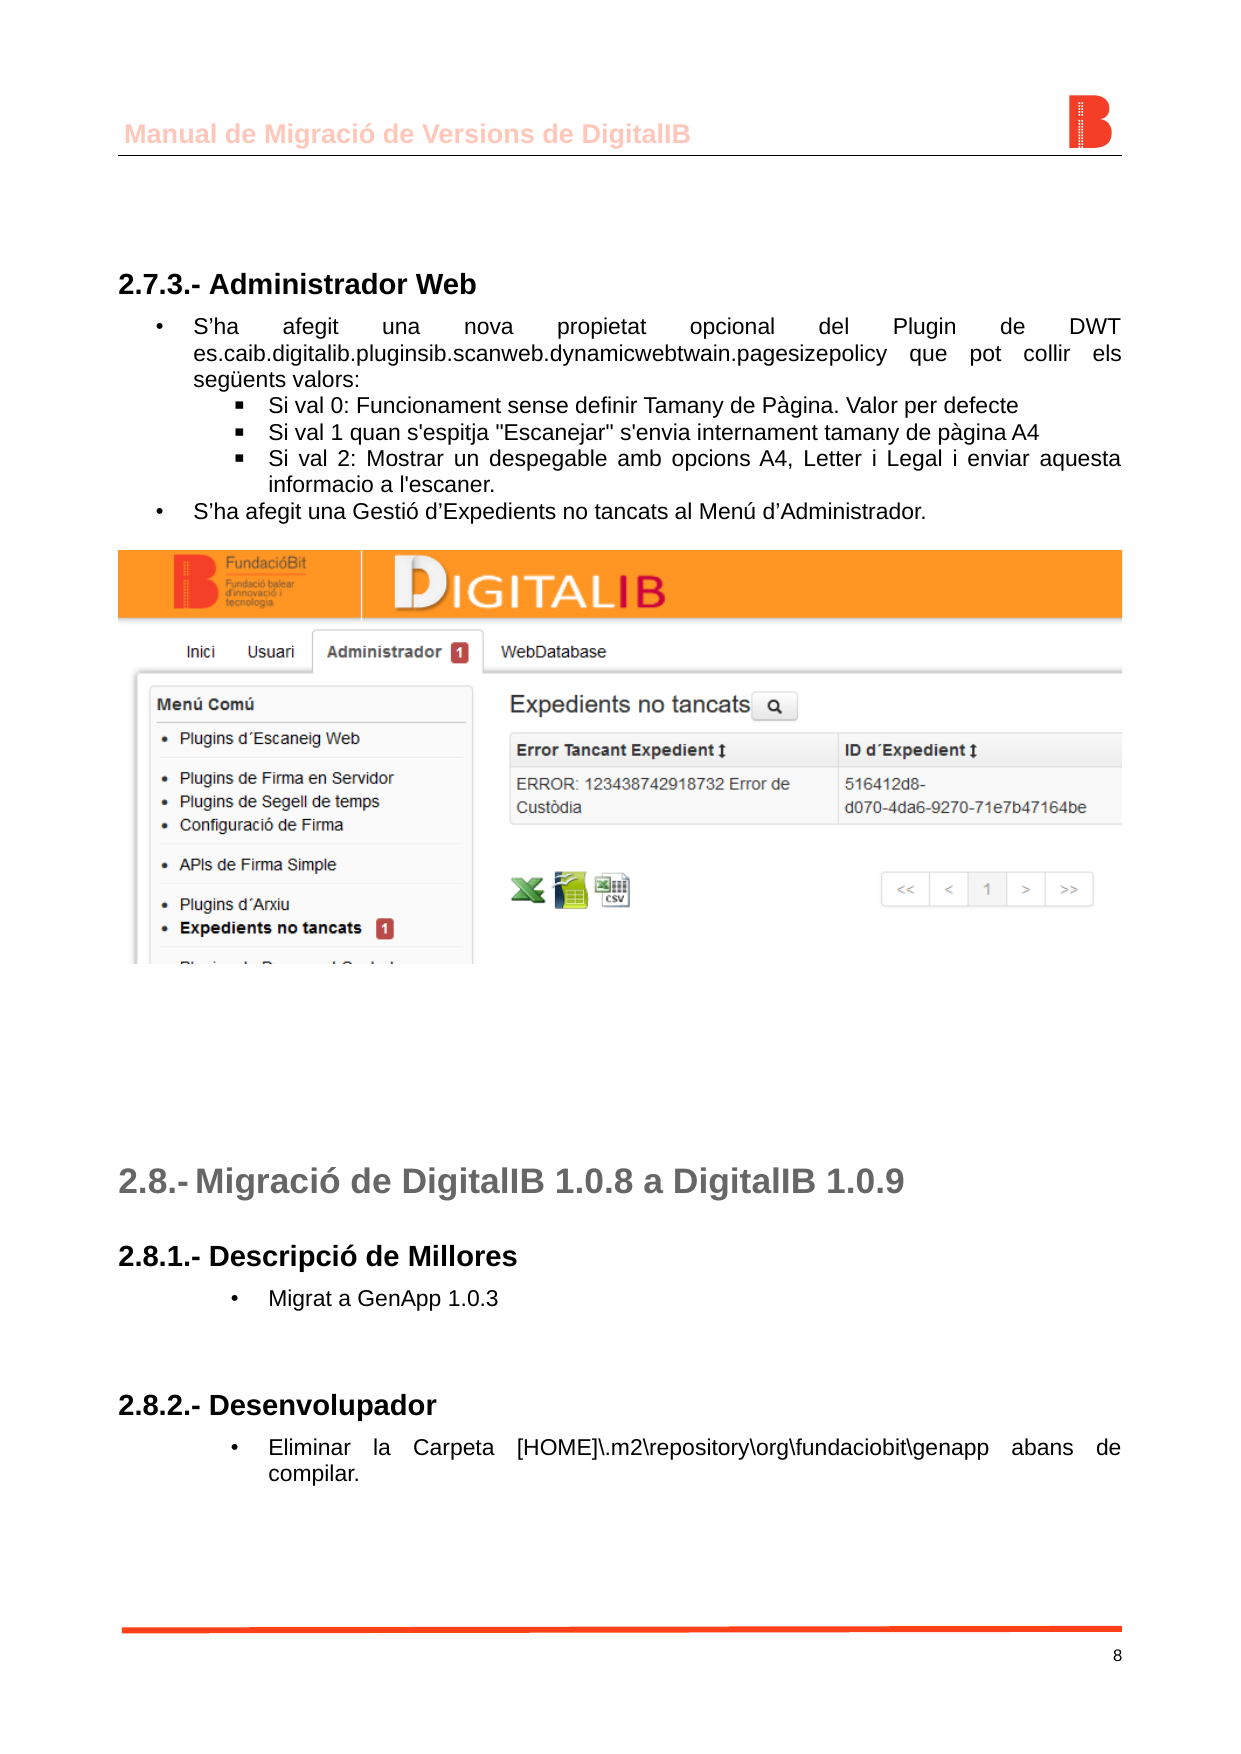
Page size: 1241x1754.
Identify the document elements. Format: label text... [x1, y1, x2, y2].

subtitle Descripció de Millores [118, 1239, 1122, 1272]
picture [118, 550, 1123, 964]
subtitle Desenvolupador [118, 1387, 1122, 1421]
subtitle Migració de DigitalIB 1.0.8 a DigitalIB 1.0.9 [118, 1161, 1122, 1201]
list Si val 2: Mostrar un despegable amb opcions A4, Letter i Legal i enviar aquesta informacio a l'escaner. [231, 445, 1122, 498]
list Eliminar la Carpeta [HOME]\.m2\repository\org\fundaciobit\genapp abans de compilar. [231, 1433, 1122, 1486]
subtitle Administrador Web [118, 267, 1122, 301]
list Migrat a GenApp 1.0.3 [231, 1285, 1122, 1311]
list Si val 0: Funcionament sense definir Tamany de Pàgina. Valor per defecte [231, 392, 1122, 418]
list S’ha afegit una nova propietat opcional del Plugin de DWT es.caib.digitalib.pluginsib.scanweb.dynamicwebtwain.pagesizepolicy que pot collir els següents valors: [156, 313, 1122, 392]
list Si val 1 quan s'espitja "Escanejar" s'envia internament tamany de pàgina A4 [231, 418, 1122, 445]
picture [1063, 94, 1117, 150]
list S’ha afegit una Gestió d’Expedients no tancats al Menú d’Administrador. [156, 498, 1122, 524]
